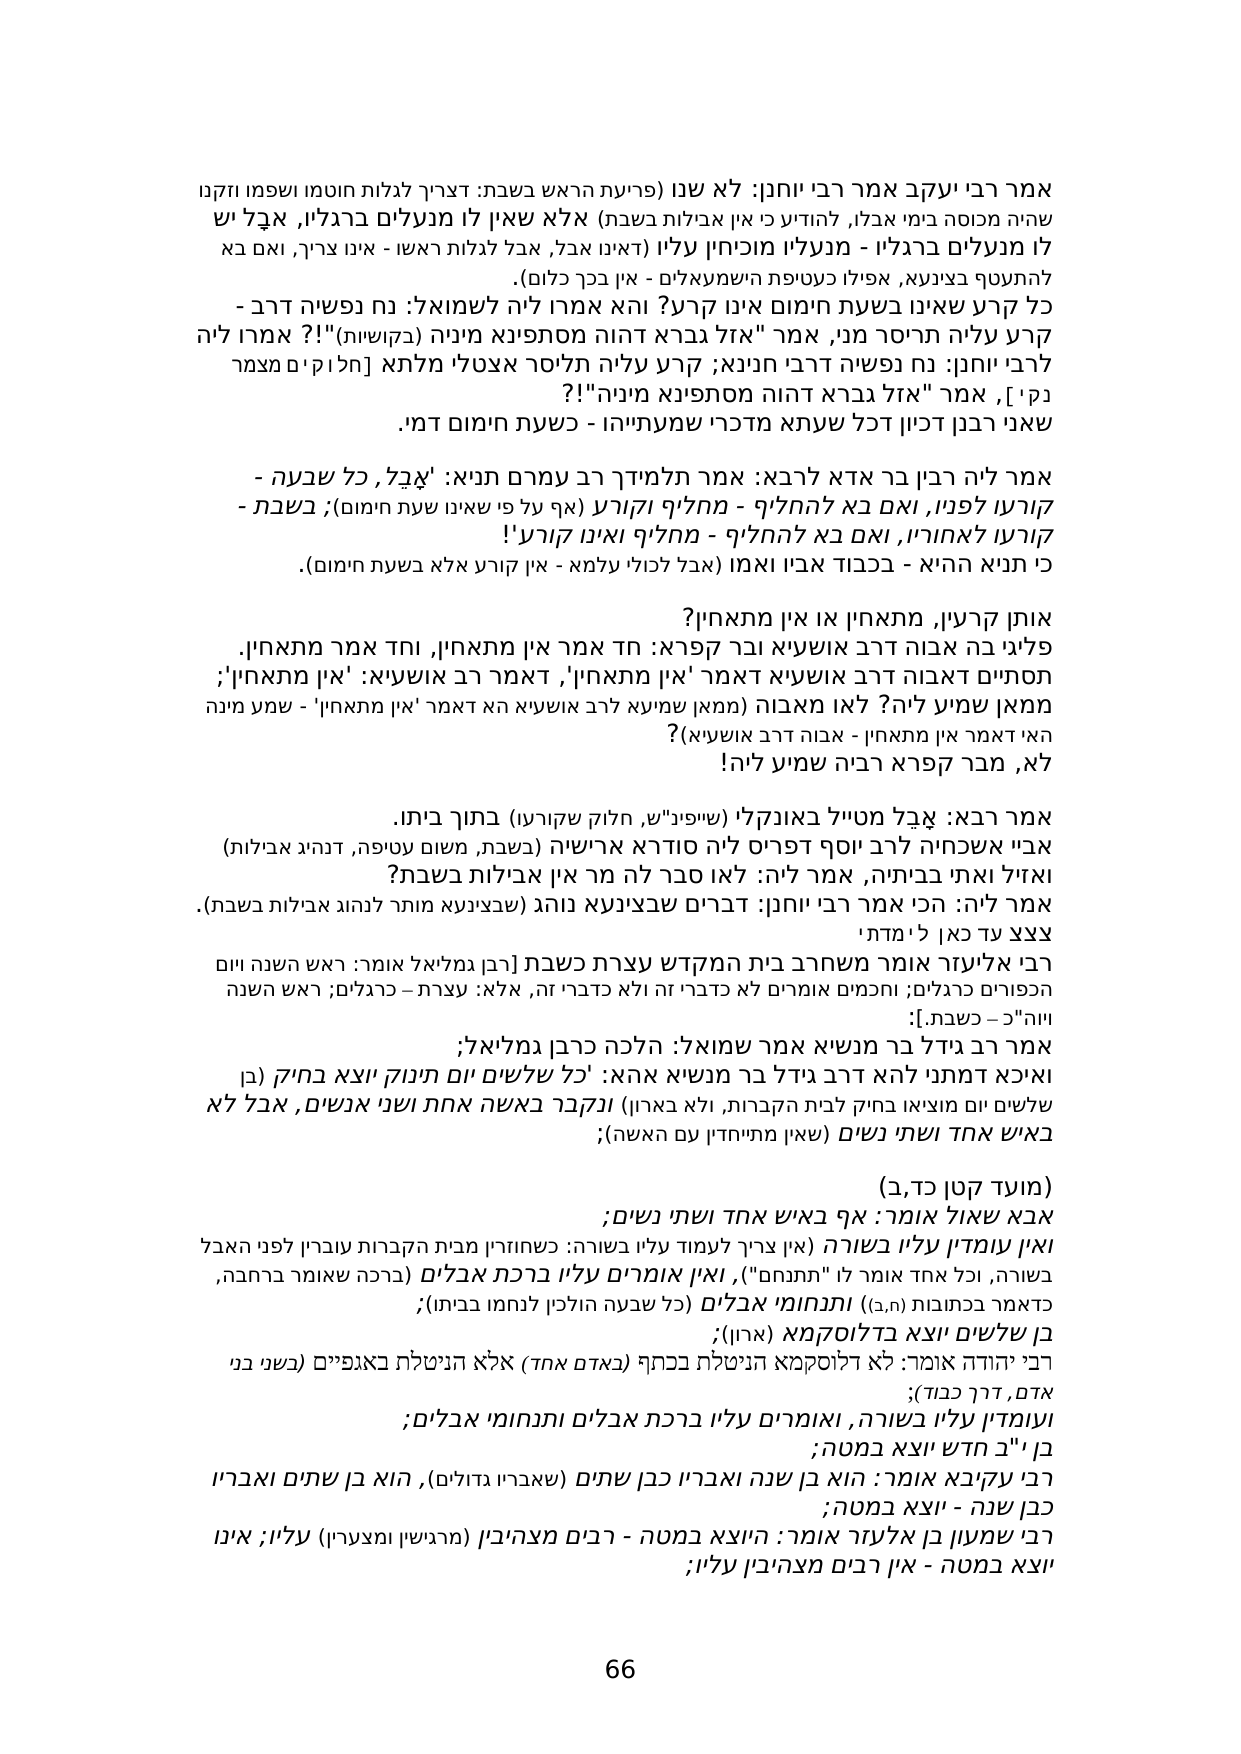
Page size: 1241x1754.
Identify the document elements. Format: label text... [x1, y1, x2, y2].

text אמר ליה רבין בר אדא לרבא: אמר תלמידך רב עמרם תניא: 'אָבֵל, כל שבעה - קורעו לפניו, ואם בא להחליף - מחליף וקורע (אף על פי שאינו שעת חימום); בשבת - קורעו לאחוריו, ואם בא להחליף - מחליף ואינו קורע'! [187, 462, 1053, 549]
text כי תניא ההיא - בכבוד אביו ואמו (אבל לכולי עלמא - אין קורע אלא בשעת חימום). [187, 549, 1053, 579]
text שאני רבנן דכיון דכל שעתא מדכרי שמעתייהו - כשעת חימום דמי. [187, 408, 1053, 438]
text אבא שאול אומר: אף באיש אחד ושתי נשים; [187, 1201, 1053, 1230]
text (מועד קטן כד,ב) [187, 1172, 1053, 1201]
text רבי שמעון בן אלעזר אומר: היוצא במטה - רבים מצהיבין (מרגישין ומצערין) עליו; אינו יוצא במטה - אין רבים מצהיבין עליו; [187, 1521, 1053, 1580]
text אמר ליה: הכי אמר רבי יוחנן: דברים שבצינעא נוהג (שבצינעא מותר לנהוג אבילות בשבת). [187, 889, 1053, 919]
text ואיכא דמתני להא דרב גידל בר מנשיא אהא: 'כל שלשים יום תינוק יוצא בחיק (בן שלשים יום מוציאו בחיק לבית הקברות, ולא בארון) ונקבר באשה אחת ושני אנשים, אבל לא באיש אחד ושתי נשים (שאין מתייחדין עם האשה); [187, 1060, 1053, 1148]
text אותן קרעין, מתאחין או אין מתאחין? [187, 603, 1053, 632]
text בן שלשים יוצא בדלוסקמא (ארון); [187, 1318, 1053, 1347]
text רבי יהודה אומר: לא דלוסקמא הניטלת בכתף (באדם אחד) אלא הניטלת באגפיים (בשני בני אדם, דרך כבוד); [187, 1347, 1053, 1404]
text אמר רבא: אָבֵל מטייל באונקלי (שייפינ"ש, חלוק שקורעו) בתוך ביתו. [187, 802, 1053, 831]
text ואין עומדין עליו בשורה (אין צריך לעמוד עליו בשורה: כשחוזרין מבית הקברות עוברין לפני האבל בשורה, וכל אחד אומר לו "תתנחם"), ואין אומרים עליו ברכת אבלים (ברכה שאומר ברחבה, כדאמר בכתובות (ח,ב)) ותנחומי אבלים (כל שבעה הולכין לנחמו בביתו); [187, 1230, 1053, 1318]
text בן י"ב חדש יוצא במטה; [187, 1434, 1053, 1463]
text צצצ עד כאן לימדתי [187, 919, 1053, 948]
text ועומדין עליו בשורה, ואומרים עליו ברכת אבלים ותנחומי אבלים; [187, 1404, 1053, 1434]
text אביי אשכחיה לרב יוסף דפריס ליה סודרא ארישיה (בשבת, משום עטיפה, דנהיג אבילות) ואזיל ואתי בביתיה, אמר ליה: לאו סבר לה מר אין אבילות בשבת? [187, 831, 1053, 889]
text לא, מבר קפרא רביה שמיע ליה! [187, 749, 1053, 778]
text רבי אליעזר אומר משחרב בית המקדש עצרת כשבת [רבן גמליאל אומר: ראש השנה ויום הכפורים כרגלים; וחכמים אומרים לא כדברי זה ולא כדברי זה, אלא: עצרת – כרגלים; ראש השנה ויוה"כ – כשבת.]: [187, 948, 1053, 1031]
text אמר רב גידל בר מנשיא אמר שמואל: הלכה כרבן גמליאל; [187, 1031, 1053, 1060]
text אמר רבי יעקב אמר רבי יוחנן: לא שנו (פריעת הראש בשבת: דצריך לגלות חוטמו ושפמו וזקנו שהיה מכוסה בימי אבלו, להודיע כי אין אבילות בשבת) אלא שאין לו מנעלים ברגליו, אבָל יש לו מנעלים ברגליו - מנעליו מוכיחין עליו (דאינו אבל, אבל לגלות ראשו - אינו צריך, ואם בא להתעטף בצינעא, אפילו כעטיפת הישמעאלים - אין בכך כלום). [187, 174, 1053, 291]
text כל קרע שאינו בשעת חימום אינו קרע? והא אמרו ליה לשמואל: נח נפשיה דרב - קרע עליה תריסר מני, אמר "אזל גברא דהוה מסתפינא מיניה (בקושיות)"!? אמרו ליה לרבי יוחנן: נח נפשיה דרבי חנינא; קרע עליה תליסר אצטלי מלתא [חלוקים מצמר נקי], אמר "אזל גברא דהוה מסתפינא מיניה"!? [187, 291, 1053, 408]
text פליגי בה אבוה דרב אושעיא ובר קפרא: חד אמר אין מתאחין, וחד אמר מתאחין. [187, 632, 1053, 661]
text רבי עקיבא אומר: הוא בן שנה ואבריו כבן שתים (שאבריו גדולים), הוא בן שתים ואבריו כבן שנה - יוצא במטה; [187, 1463, 1053, 1521]
text תסתיים דאבוה דרב אושעיא דאמר 'אין מתאחין', דאמר רב אושעיא: 'אין מתאחין'; ממאן שמיע ליה? לאו מאבוה (ממאן שמיעא לרב אושעיא הא דאמר 'אין מתאחין' - שמע מינה האי דאמר אין מתאחין - אבוה דרב אושעיא)? [187, 661, 1053, 749]
